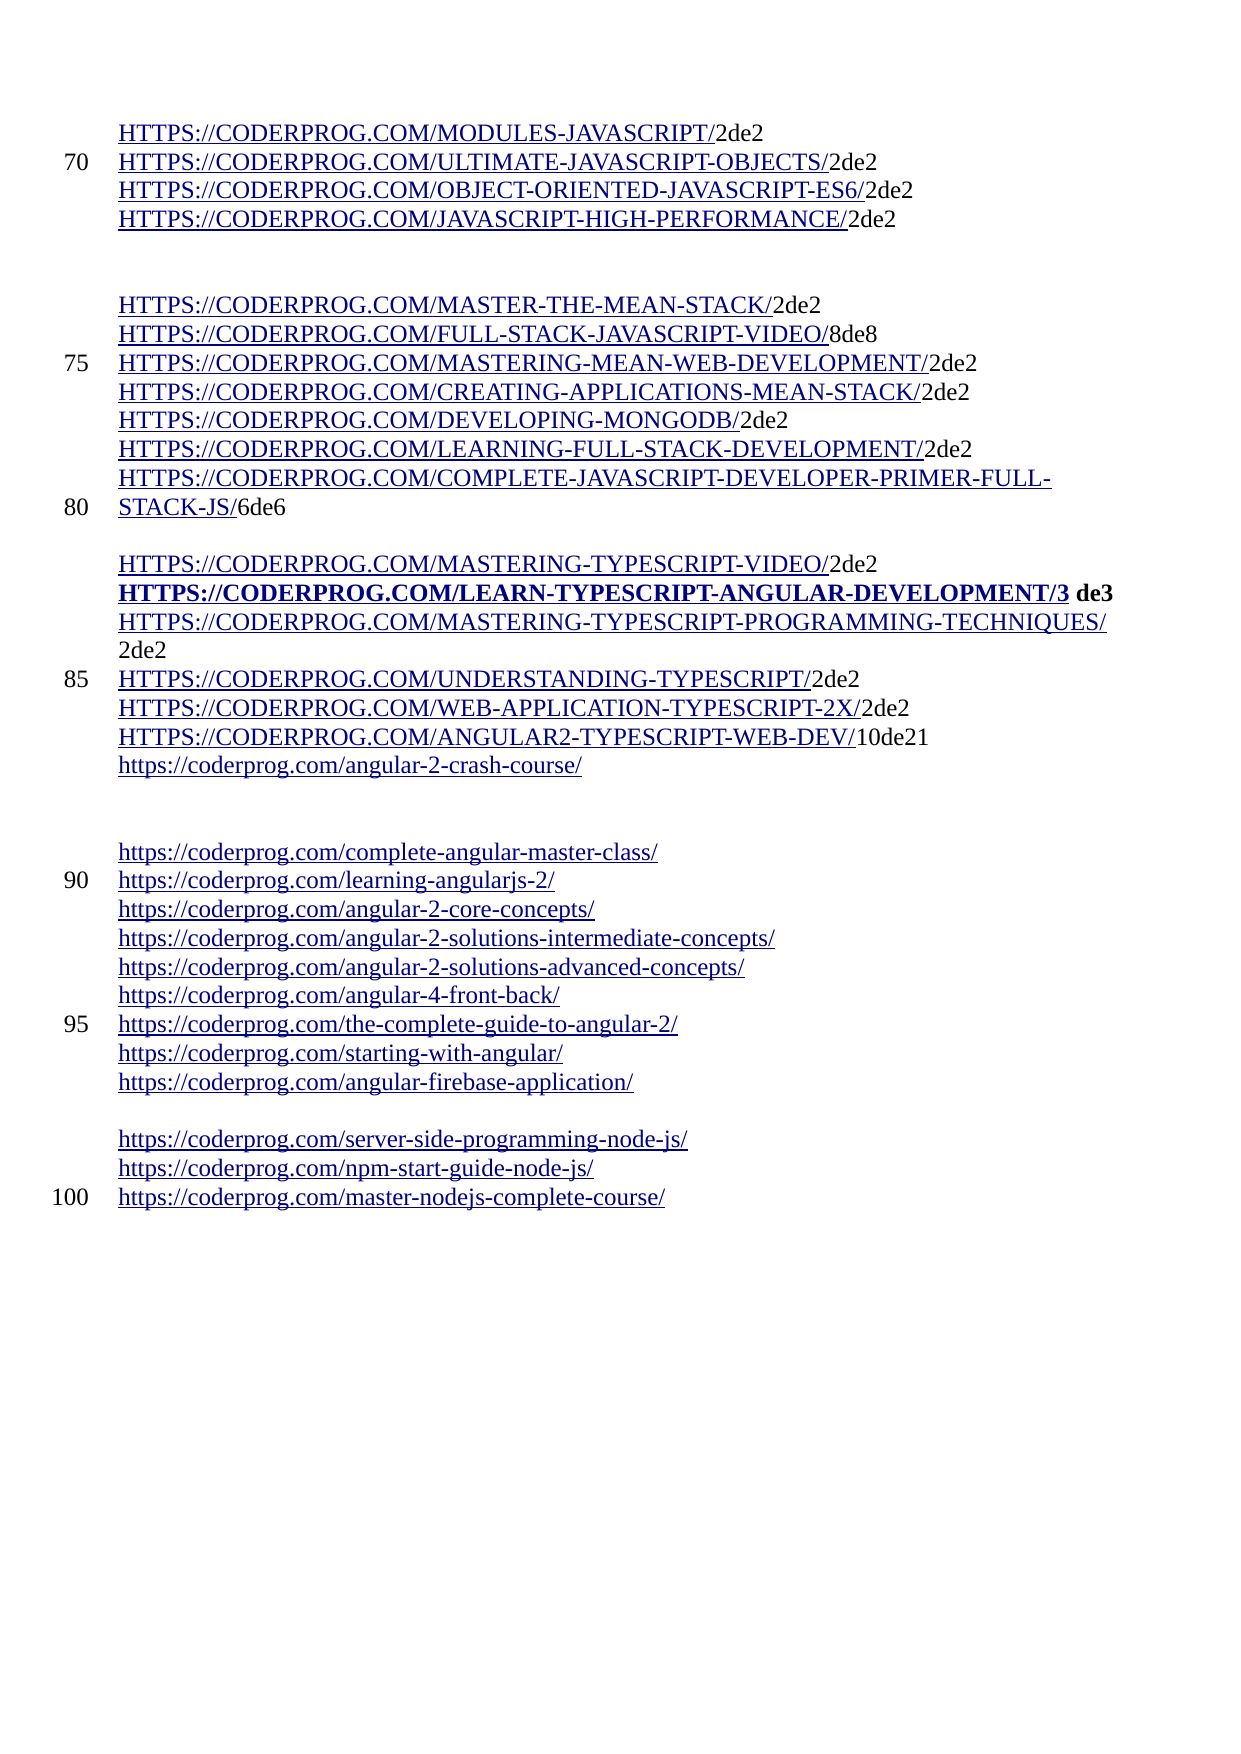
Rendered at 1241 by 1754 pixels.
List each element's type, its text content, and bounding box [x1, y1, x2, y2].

text https://coderprog.com/starting-with-angular/ [118, 1038, 1122, 1067]
text https://coderprog.com/the-complete-guide-to-angular-2/ [118, 1009, 1122, 1038]
text HTTPS://CODERPROG.COM/LEARNING-FULL-STACK-DEVELOPMENT/2de2 [118, 434, 1122, 463]
text HTTPS://CODERPROG.COM/MASTERING-MEAN-WEB-DEVELOPMENT/2de2 [118, 348, 1122, 377]
text HTTPS://CODERPROG.COM/JAVASCRIPT-HIGH-PERFORMANCE/2de2 [118, 204, 1122, 233]
text HTTPS://CODERPROG.COM/UNDERSTANDING-TYPESCRIPT/2de2 [118, 664, 1122, 693]
text https://coderprog.com/angular-4-front-back/ [118, 981, 1122, 1009]
text HTTPS://CODERPROG.COM/LEARN-TYPESCRIPT-ANGULAR-DEVELOPMENT/3 de3 [118, 578, 1122, 607]
text HTTPS://CODERPROG.COM/MASTER-THE-MEAN-STACK/2de2 [118, 291, 1122, 319]
text https://coderprog.com/master-nodejs-complete-course/ [118, 1182, 1122, 1211]
text https://coderprog.com/angular-2-crash-course/ [118, 751, 1122, 779]
text HTTPS://CODERPROG.COM/CREATING-APPLICATIONS-MEAN-STACK/2de2 [118, 377, 1122, 406]
text https://coderprog.com/npm-start-guide-node-js/ [118, 1153, 1122, 1182]
text HTTPS://CODERPROG.COM/MASTERING-TYPESCRIPT-VIDEO/2de2 [118, 549, 1122, 578]
text HTTPS://CODERPROG.COM/ULTIMATE-JAVASCRIPT-OBJECTS/2de2 [118, 147, 1122, 176]
text https://coderprog.com/angular-2-core-concepts/ [118, 894, 1122, 923]
text https://coderprog.com/angular-firebase-application/ [118, 1067, 1122, 1096]
text HTTPS://CODERPROG.COM/MASTERING-TYPESCRIPT-PROGRAMMING-TECHNIQUES/2de2 [118, 607, 1122, 664]
text https://coderprog.com/server-side-programming-node-js/ [118, 1124, 1122, 1153]
text HTTPS://CODERPROG.COM/ANGULAR2-TYPESCRIPT-WEB-DEV/10de21 [118, 722, 1122, 751]
text https://coderprog.com/angular-2-solutions-intermediate-concepts/ [118, 923, 1122, 952]
text https://coderprog.com/learning-angularjs-2/ [118, 866, 1122, 894]
text HTTPS://CODERPROG.COM/FULL-STACK-JAVASCRIPT-VIDEO/8de8 [118, 319, 1122, 348]
text https://coderprog.com/complete-angular-master-class/ [118, 837, 1122, 866]
text HTTPS://CODERPROG.COM/OBJECT-ORIENTED-JAVASCRIPT-ES6/2de2 [118, 176, 1122, 204]
text HTTPS://CODERPROG.COM/COMPLETE-JAVASCRIPT-DEVELOPER-PRIMER-FULL-STACK-JS/6de6 [118, 463, 1122, 521]
text https://coderprog.com/angular-2-solutions-advanced-concepts/ [118, 952, 1122, 981]
text HTTPS://CODERPROG.COM/DEVELOPING-MONGODB/2de2 [118, 406, 1122, 434]
text HTTPS://CODERPROG.COM/WEB-APPLICATION-TYPESCRIPT-2X/2de2 [118, 693, 1122, 722]
text HTTPS://CODERPROG.COM/MODULES-JAVASCRIPT/2de2 [118, 118, 1122, 147]
